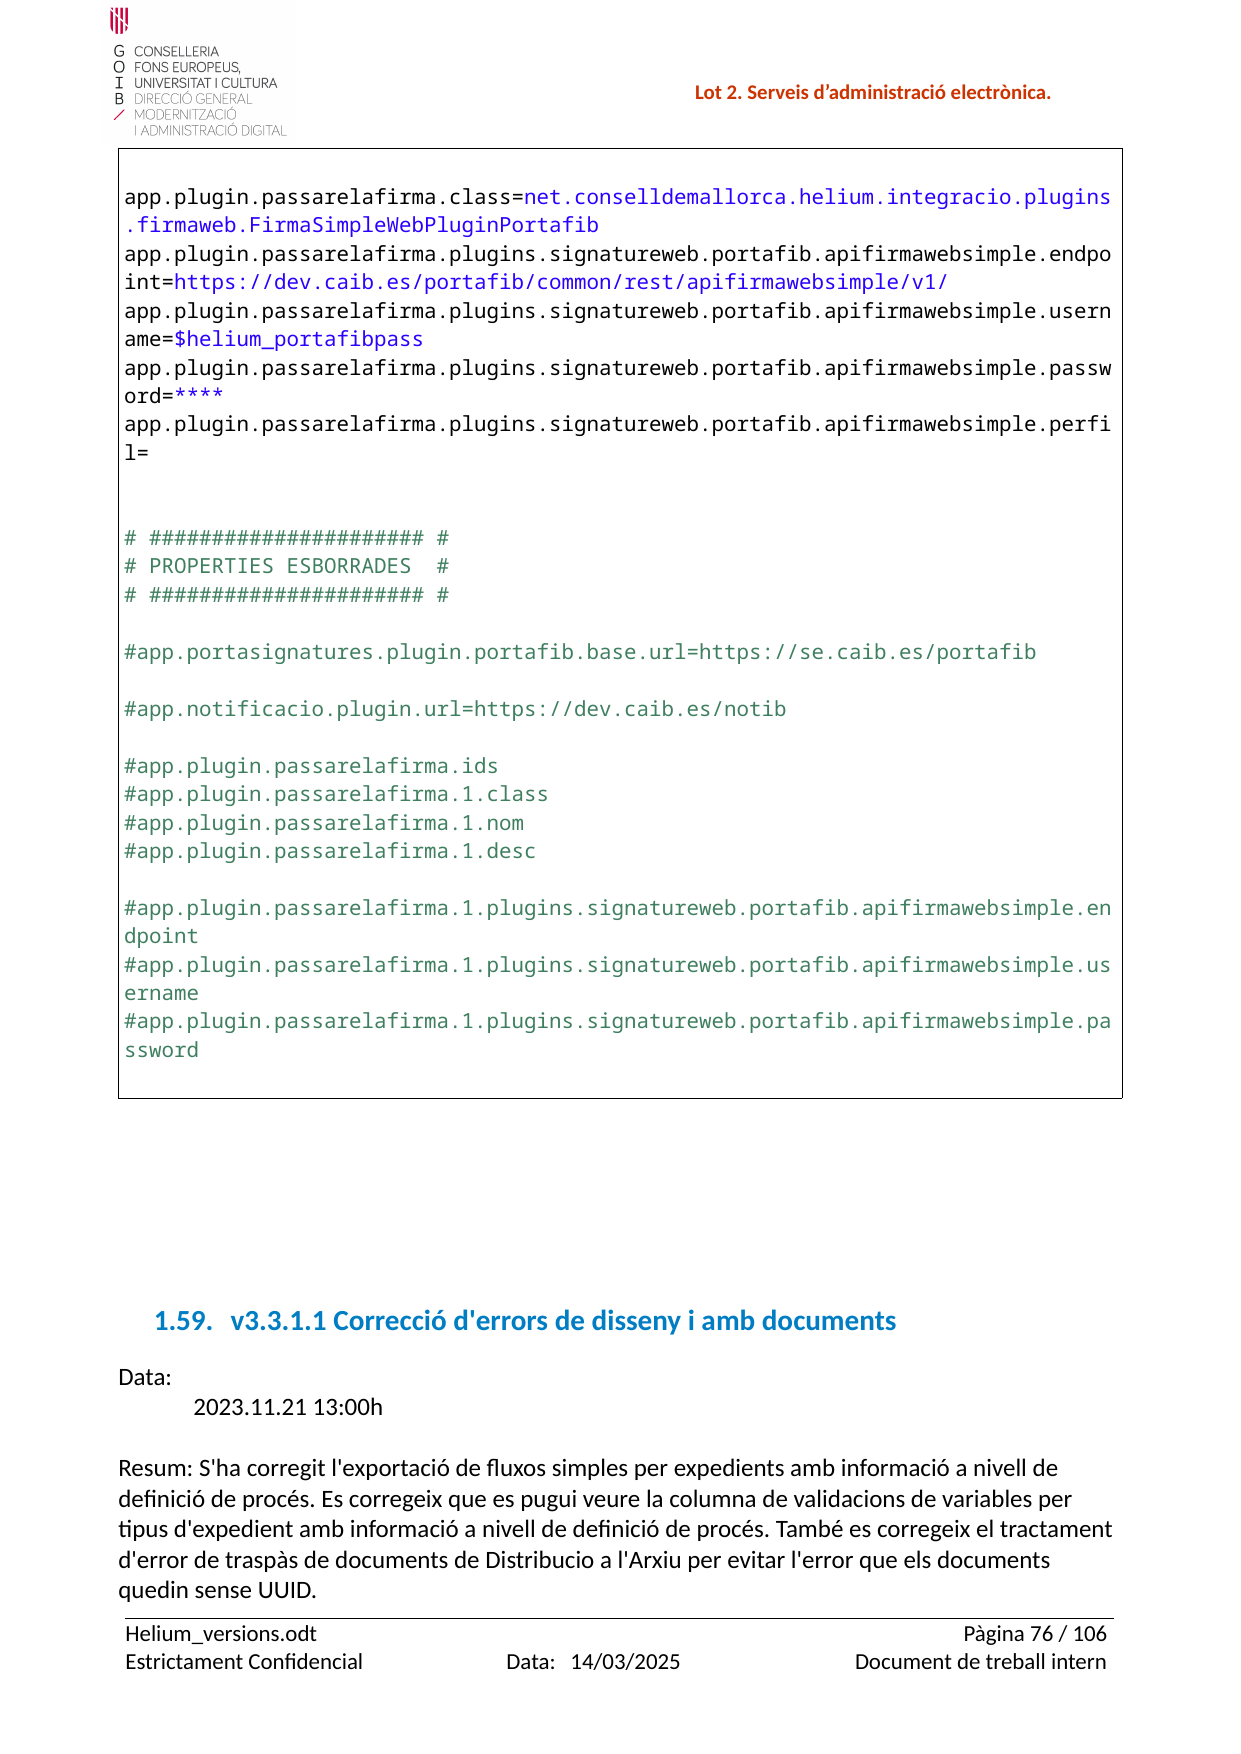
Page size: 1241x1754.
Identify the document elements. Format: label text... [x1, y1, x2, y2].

subtitle v3.3.1.1 Correcció d'errors de disseny i amb documents [153, 1302, 1122, 1337]
text 2023.11.21 13:00h [118, 1391, 1122, 1422]
picture [100, 0, 297, 144]
text Data: [118, 1361, 1122, 1391]
table_header app.plugin.passarelafirma.class=net.conselldemallorca.helium.integracio.plugins.firmaweb.FirmaSimpleWebPluginPortafib app.plugin.passarelafirma.plugins.signatureweb.portafib.apifirmawebsimple.endpoint=https://dev.caib.es/portafib/common/rest/apifirmawebsimple/v1/ app.plugin.passarelafirma.plugins.signatureweb.portafib.apifirmawebsimple.username=$helium_portafibpass app.plugin.passarelafirma.plugins.signatureweb.portafib.apifirmawebsimple.password=**** app.plugin.passarelafirma.plugins.signatureweb.portafib.apifirmawebsimple.perfil= # ###################### # # PROPERTIES ESBORRADES # # ###################### # #app.portasignatures.plugin.portafib.base.url=https://se.caib.es/portafib #app.notificacio.plugin.url=https://dev.caib.es/notib #app.plugin.passarelafirma.ids #app.plugin.passarelafirma.1.class #app.plugin.passarelafirma.1.nom #app.plugin.passarelafirma.1.desc #app.plugin.passarelafirma.1.plugins.signatureweb.portafib.apifirmawebsimple.endpoint #app.plugin.passarelafirma.1.plugins.signatureweb.portafib.apifirmawebsimple.username #app.plugin.passarelafirma.1.plugins.signatureweb.portafib.apifirmawebsimple.password [119, 149, 1122, 1098]
text Resum: S'ha corregit l'exportació de fluxos simples per expedients amb informació a nivell de definició de procés. Es corregeix que es pugui veure la columna de validacions de variables per tipus d'expedient amb informació a nivell de definició de procés. També es corregeix el tractament d'error de traspàs de documents de Distribucio a l'Arxiu per evitar l'error que els documents quedin sense UUID. [118, 1452, 1122, 1605]
